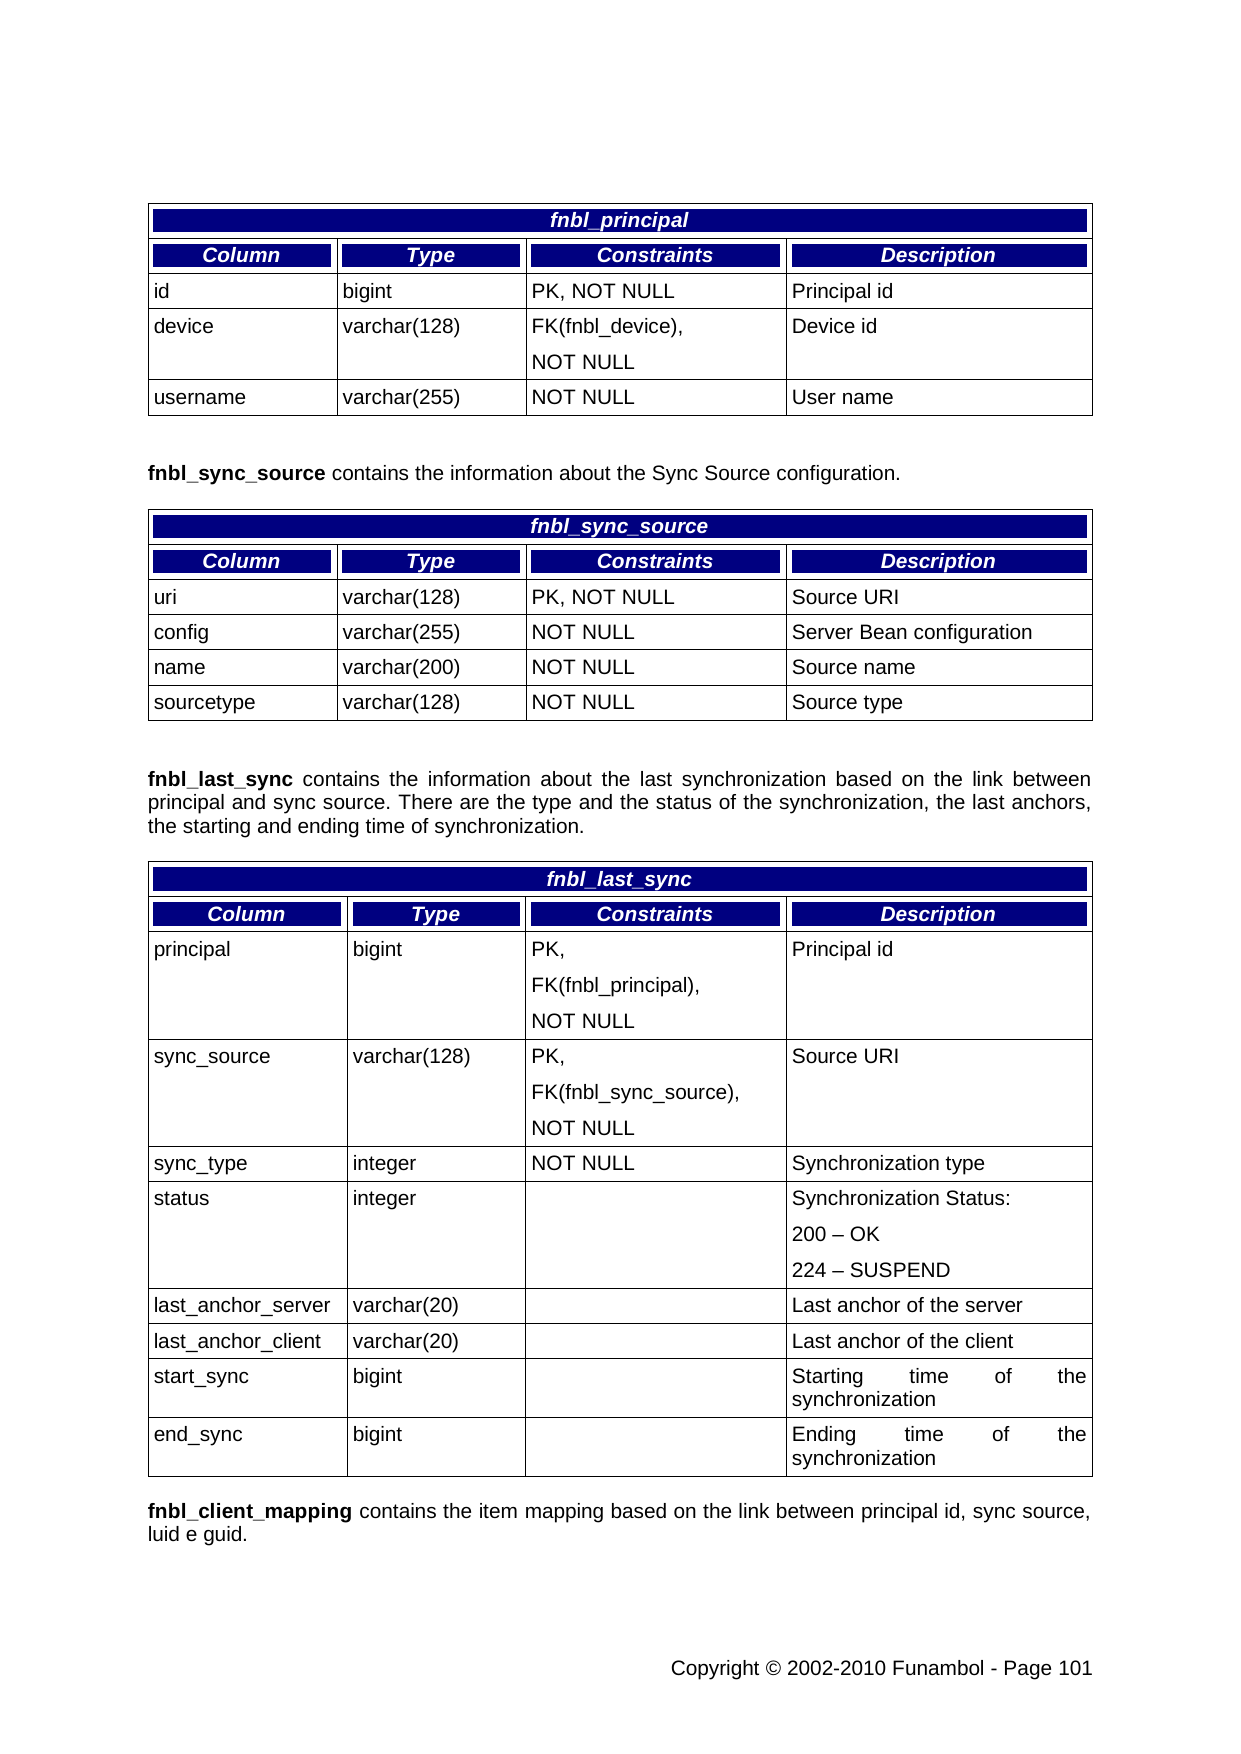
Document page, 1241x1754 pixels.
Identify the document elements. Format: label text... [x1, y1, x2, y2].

table_cell Server Bean configuration [787, 615, 1092, 649]
table_cell NOT NULL [527, 615, 786, 649]
table_cell last_anchor_server [149, 1289, 347, 1323]
table_cell bigint [348, 1359, 525, 1417]
table_cell PK, NOT NULL [527, 580, 786, 614]
table_cell status [149, 1182, 347, 1288]
table_cell Column [149, 897, 347, 931]
table_header fnbl_sync_source [149, 510, 1092, 544]
table_cell User name [787, 380, 1092, 415]
table_cell Constraints [527, 545, 786, 579]
text fnbl_last_sync contains the information about the last synchronization based on the link between principal and sync source. There are the type and the status of the synchronization, the last anchors, the starting and ending time of synchronization. [148, 767, 1092, 838]
table_cell Column [149, 239, 337, 273]
table_cell Last anchor of the client [787, 1324, 1092, 1358]
table_cell Constraints [527, 239, 786, 273]
table_cell Synchronization type [787, 1147, 1092, 1181]
table_cell varchar(20) [348, 1324, 525, 1358]
table_cell [526, 1324, 786, 1358]
table_cell bigint [348, 1418, 525, 1476]
table_cell sourcetype [149, 686, 337, 720]
table_cell Source URI [787, 580, 1092, 614]
table_cell Constraints [526, 897, 786, 931]
table_cell id [149, 274, 337, 308]
text fnbl_client_mapping contains the item mapping based on the link between principal id, sync source, luid e guid. [148, 1499, 1092, 1546]
table_cell username [149, 380, 337, 415]
table_cell Principal id [787, 274, 1092, 308]
table_cell sync_source [149, 1040, 347, 1146]
table_cell name [149, 650, 337, 685]
table_cell uri [149, 580, 337, 614]
table_cell Principal id [787, 932, 1092, 1039]
table_cell config [149, 615, 337, 649]
table_cell Synchronization Status: 200 – OK 224 – SUSPEND [787, 1182, 1092, 1288]
table_cell Source URI [787, 1040, 1092, 1146]
table_cell varchar(128) [338, 580, 526, 614]
table_cell PK, NOT NULL [527, 274, 786, 308]
table_cell NOT NULL [526, 1147, 786, 1181]
table_cell NOT NULL [527, 650, 786, 685]
table_cell Device id [787, 309, 1092, 379]
table_cell Type [338, 239, 526, 273]
table_cell last_anchor_client [149, 1324, 347, 1358]
table_cell principal [149, 932, 347, 1039]
table_cell [526, 1359, 786, 1417]
table_cell Type [338, 545, 526, 579]
table_cell varchar(128) [338, 686, 526, 720]
table_header fnbl_principal [149, 204, 1092, 238]
table_cell varchar(255) [338, 615, 526, 649]
table_cell NOT NULL [527, 686, 786, 720]
table_cell Source type [787, 686, 1092, 720]
table_cell bigint [348, 932, 525, 1039]
table_cell Column [149, 545, 337, 579]
table_cell device [149, 309, 337, 379]
table_cell Last anchor of the server [787, 1289, 1092, 1323]
table_cell Starting time of the synchronization [787, 1359, 1092, 1417]
table_cell Type [348, 897, 525, 931]
table_cell PK, FK(fnbl_principal), NOT NULL [526, 932, 786, 1039]
table_cell NOT NULL [527, 380, 786, 415]
table_cell Description [787, 897, 1092, 931]
table_cell integer [348, 1147, 525, 1181]
table_cell [526, 1182, 786, 1288]
table_header fnbl_last_sync [149, 862, 1092, 896]
table_cell varchar(128) [338, 309, 526, 379]
table_cell integer [348, 1182, 525, 1288]
table_cell [526, 1418, 786, 1476]
table_cell Source name [787, 650, 1092, 685]
table_cell [526, 1289, 786, 1323]
table_cell varchar(200) [338, 650, 526, 685]
table_cell Description [787, 239, 1092, 273]
table_cell varchar(128) [348, 1040, 525, 1146]
text fnbl_sync_source contains the information about the Sync Source configuration. [148, 462, 1092, 485]
table_cell FK(fnbl_device), NOT NULL [527, 309, 786, 379]
table_cell start_sync [149, 1359, 347, 1417]
table_cell PK, FK(fnbl_sync_source), NOT NULL [526, 1040, 786, 1146]
table_cell bigint [338, 274, 526, 308]
table_cell varchar(20) [348, 1289, 525, 1323]
table_cell sync_type [149, 1147, 347, 1181]
table_cell varchar(255) [338, 380, 526, 415]
table_cell Description [787, 545, 1092, 579]
table_cell Ending time of the synchronization [787, 1418, 1092, 1476]
table_cell end_sync [149, 1418, 347, 1476]
